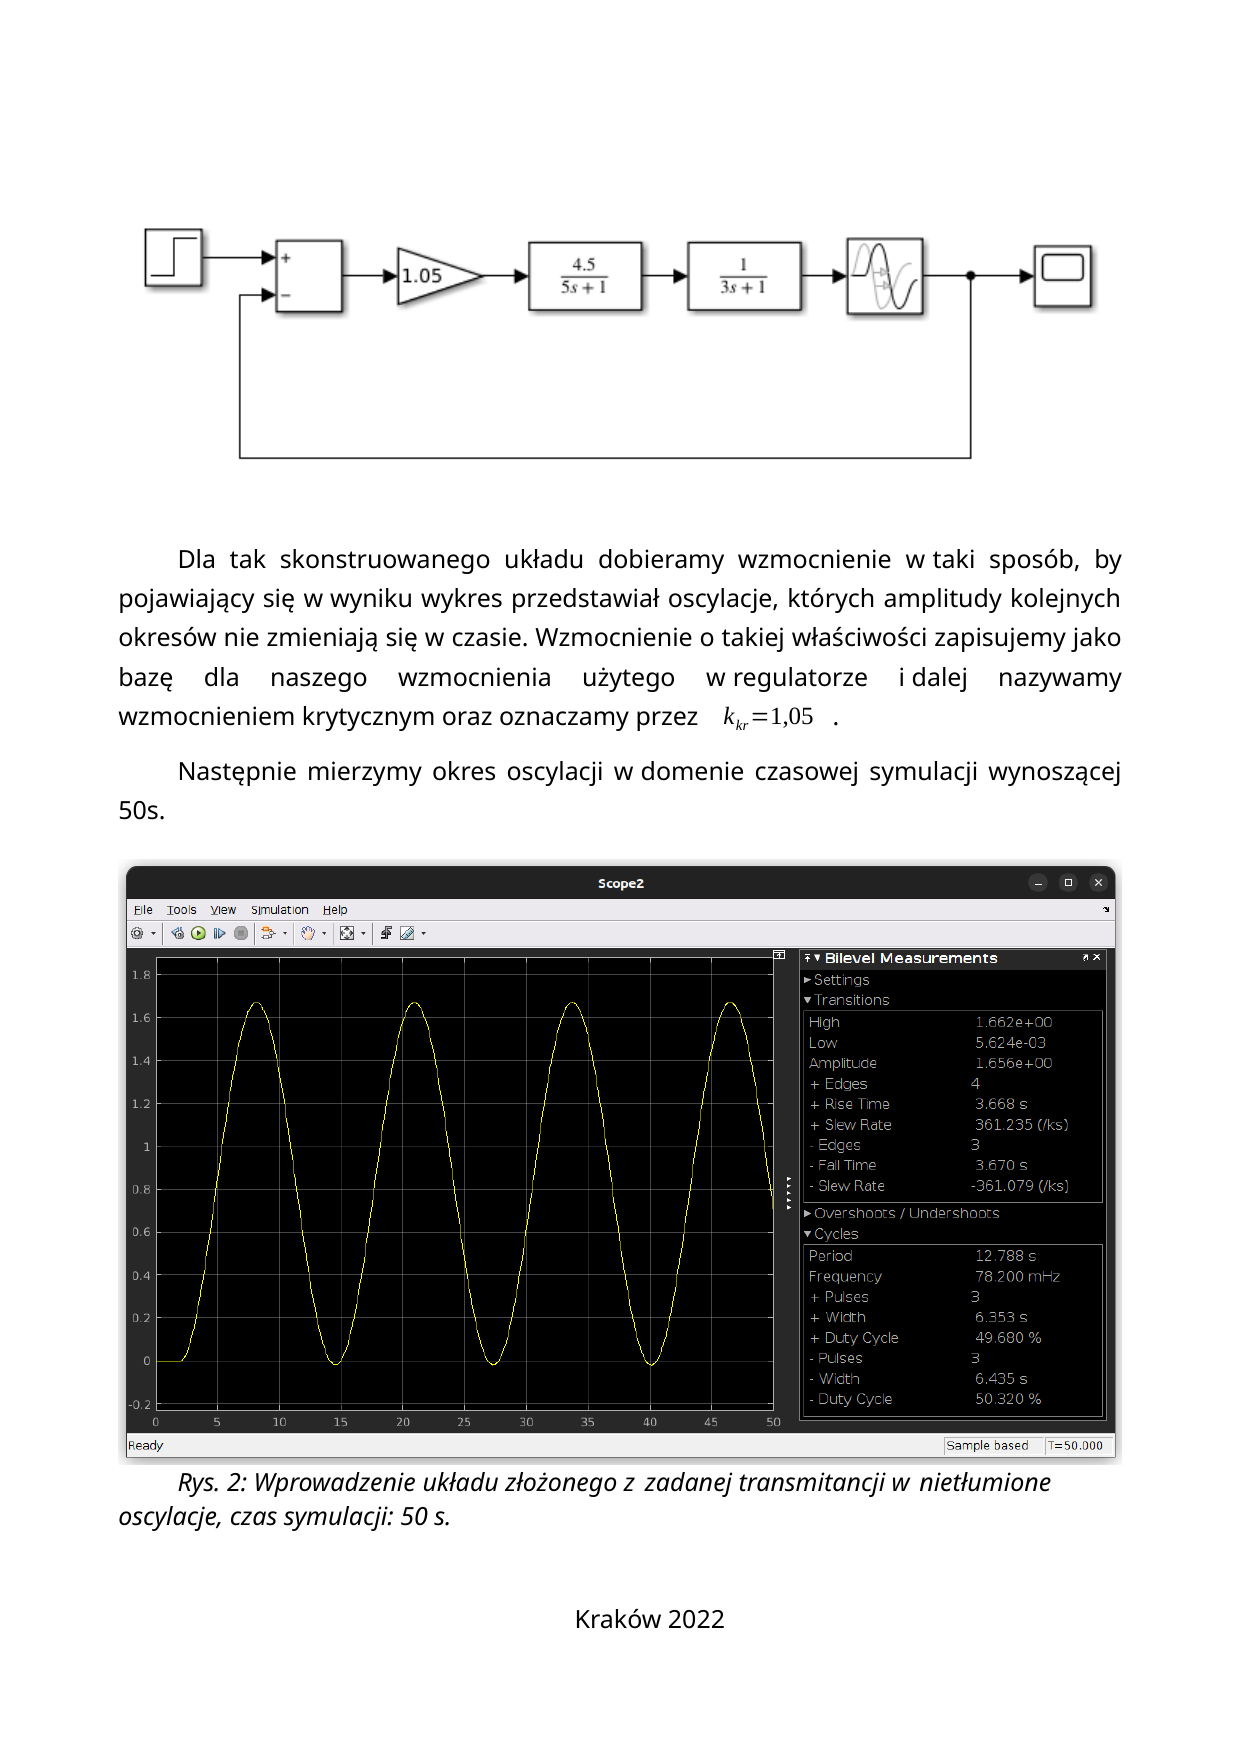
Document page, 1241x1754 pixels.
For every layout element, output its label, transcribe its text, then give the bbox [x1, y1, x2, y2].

text Rys. 2: Wprowadzenie układu złożonego z zadanej transmitancji w nietłumione oscylacje, czas symulacji: 50 s. [118, 1465, 1122, 1533]
text Dla tak skonstruowanego układu dobieramy wzmocnienie w taki sposób, by pojawiający się w wyniku wykres przedstawiał oscylacje, których amplitudy kolejnych okresów nie zmieniają się w czasie. Wzmocnienie o takiej właściwości zapisujemy jako bazę dla naszego wzmocnienia użytego w regulatorze i dalej nazywamy wzmocnieniem krytycznym oraz oznaczamy przez . [118, 542, 1122, 734]
picture [118, 118, 1122, 522]
text Następnie mierzymy okres oscylacji w domenie czasowej symulacji wynoszącej 50s. [118, 754, 1122, 827]
picture [118, 859, 1123, 1465]
